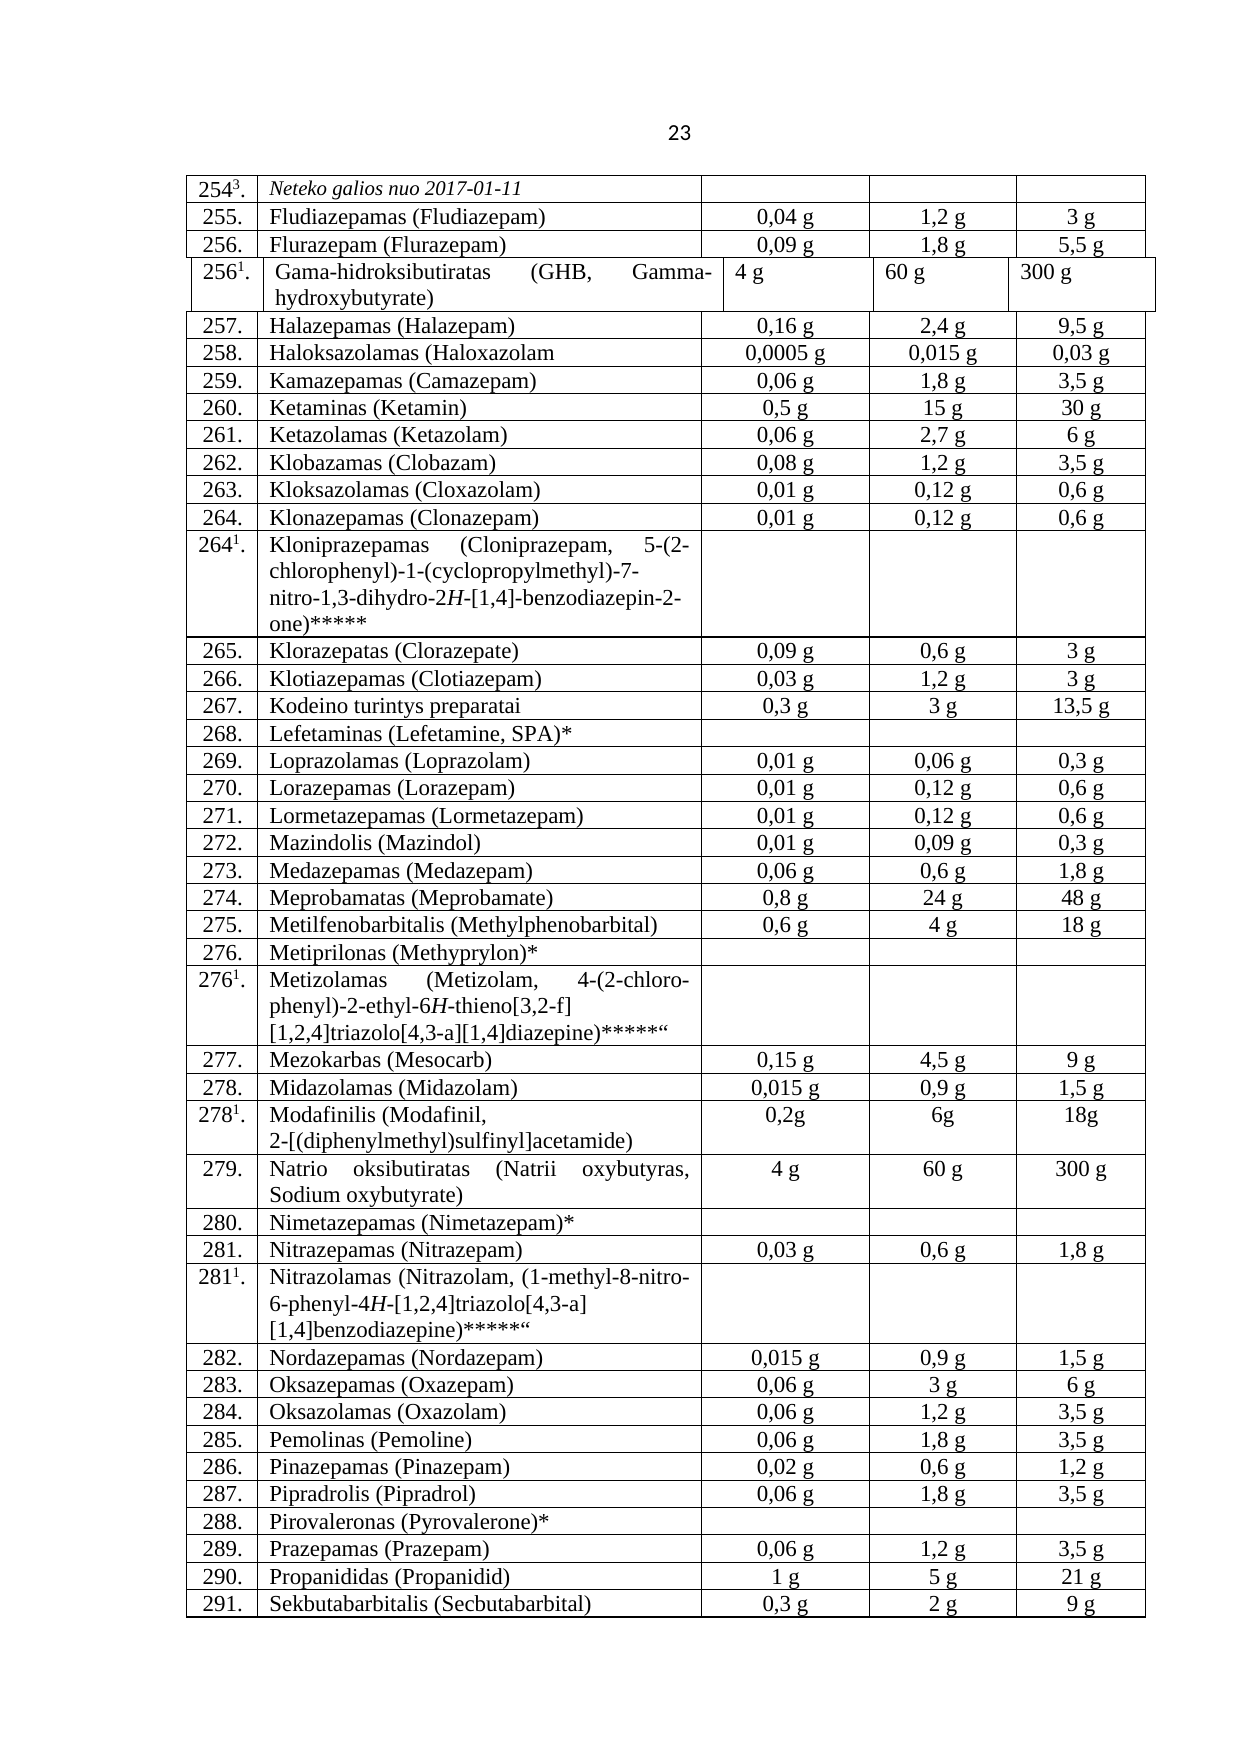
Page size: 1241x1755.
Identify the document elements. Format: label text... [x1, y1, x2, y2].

table_cell [1146, 1343, 1155, 1370]
table_cell 24 g [870, 884, 1016, 910]
table_cell Lormetazepamas (Lormetazepam) [258, 802, 701, 828]
table_cell 0,01 g [702, 802, 869, 828]
table_cell 0,12 g [870, 775, 1016, 801]
table_cell 2,7 g [870, 421, 1016, 448]
table_cell Ketazolamas (Ketazolam) [258, 421, 701, 448]
table_cell 262. [187, 449, 257, 475]
table_cell 0,2g [702, 1101, 869, 1154]
table_cell 0,09 g [702, 231, 869, 257]
table_cell Medazepamas (Medazepam) [258, 857, 701, 883]
table_cell 265. [187, 638, 257, 664]
table_cell Propanididas (Propanidid) [258, 1563, 701, 1589]
table_cell 3,5 g [1017, 1398, 1145, 1425]
table_cell [1146, 1480, 1155, 1507]
table_cell 4,5 g [870, 1046, 1016, 1073]
table_cell 0,16 g [702, 312, 869, 338]
table_cell [870, 1264, 1016, 1342]
table_cell Pinazepamas (Pinazepam) [258, 1453, 701, 1479]
table_cell [1146, 475, 1155, 503]
table_cell 0,06 g [702, 1398, 869, 1425]
table_cell 273. [187, 857, 257, 883]
table_cell Natrio oksibutiratas (Natrii oxybutyras, Sodium oxybutyrate) [258, 1155, 701, 1208]
table_cell 285. [187, 1426, 257, 1452]
table_cell [702, 176, 869, 202]
table_cell 0,6 g [1017, 775, 1145, 801]
table_cell 300 g [1009, 258, 1155, 311]
table_cell [1146, 393, 1155, 420]
table_cell 3,5 g [1017, 449, 1145, 475]
table_cell [870, 1508, 1016, 1534]
table_cell 1,5 g [1017, 1074, 1145, 1100]
table_cell Modafinilis (Modafinil, 2-[(diphenylmethyl)sulfinyl]acetamide) [258, 1101, 701, 1154]
table_cell [1017, 1508, 1145, 1534]
table_cell [1146, 420, 1155, 448]
table_cell 3 g [870, 692, 1016, 719]
table_cell 0,8 g [702, 884, 869, 910]
table_cell Flurazepam (Flurazepam) [258, 231, 701, 257]
table_cell 5,5 g [1017, 231, 1145, 257]
table_cell [870, 531, 1016, 636]
table_cell [1146, 1045, 1155, 1073]
table_cell 1 g [702, 1563, 869, 1589]
table_cell [702, 720, 869, 746]
table_cell 2781. [187, 1101, 257, 1154]
table_cell Mezokarbas (Mesocarb) [258, 1046, 701, 1073]
table_cell 0,9 g [870, 1344, 1016, 1370]
table_cell 60 g [874, 258, 1008, 311]
table_cell Sekbutabarbitalis (Secbutabarbital) [258, 1590, 701, 1616]
table_cell 4 g [870, 911, 1016, 938]
table_cell 272. [187, 829, 257, 856]
table_cell Nitrazolamas (Nitrazolam, (1-methyl-8-nitro-6-phenyl-4H-[1,2,4]triazolo[4,3-a][1,4]benzodiazepine)*****“ [258, 1264, 701, 1342]
table_cell [1146, 856, 1155, 883]
table_cell Klobazamas (Clobazam) [258, 449, 701, 475]
table_cell 3 g [1017, 638, 1145, 664]
table_cell [1146, 719, 1155, 746]
table_cell [1146, 965, 1155, 1045]
table_cell 1,2 g [870, 665, 1016, 691]
table_cell [1146, 175, 1155, 202]
table_cell Kamazepamas (Camazepam) [258, 367, 701, 393]
table_cell 0,6 g [1017, 802, 1145, 828]
table_cell 2 g [870, 1590, 1016, 1616]
table_cell Kodeino turintys preparatai [258, 692, 701, 719]
table_cell [1146, 1452, 1155, 1479]
table_cell [1146, 230, 1155, 257]
table_cell 0,06 g [702, 1426, 869, 1452]
table_cell [1017, 1264, 1145, 1342]
table_cell 0,12 g [870, 476, 1016, 503]
table_cell 5 g [870, 1563, 1016, 1589]
table_cell [870, 176, 1016, 202]
table_cell 0,08 g [702, 449, 869, 475]
table_cell Midazolamas (Midazolam) [258, 1074, 701, 1100]
table_cell [702, 966, 869, 1045]
table_cell 291. [187, 1590, 257, 1616]
table_cell 1,8 g [870, 367, 1016, 393]
table_cell [702, 1264, 869, 1342]
table_cell 0,0005 g [702, 339, 869, 366]
table_cell Fludiazepamas (Fludiazepam) [258, 203, 701, 230]
table_cell 260. [187, 394, 257, 420]
table_cell 3,5 g [1017, 1481, 1145, 1507]
table_cell 9 g [1017, 1590, 1145, 1616]
table_cell 0,04 g [702, 203, 869, 230]
table_cell Gama-hidroksibutiratas (GHB, Gamma-hydroxybutyrate) [264, 258, 723, 311]
table_cell 266. [187, 665, 257, 691]
table_cell [1146, 1425, 1155, 1452]
table_cell 0,01 g [702, 775, 869, 801]
table_cell Neteko galios nuo 2017-01-11 [258, 176, 701, 202]
table_cell Oksazepamas (Oxazepam) [258, 1371, 701, 1397]
table_cell 3 g [870, 1371, 1016, 1397]
table_cell 48 g [1017, 884, 1145, 910]
table_cell 0,06 g [702, 421, 869, 448]
table_cell [1146, 938, 1155, 965]
table_cell [1146, 366, 1155, 393]
table_cell 18 g [1017, 911, 1145, 938]
table_cell 0,01 g [702, 829, 869, 856]
table_cell Nordazepamas (Nordazepam) [258, 1344, 701, 1370]
table_cell 0,6 g [870, 1453, 1016, 1479]
table_cell 0,03 g [702, 1236, 869, 1262]
table_cell [1146, 1208, 1155, 1235]
table_cell 0,6 g [870, 857, 1016, 883]
table_cell 277. [187, 1046, 257, 1073]
table_cell 0,02 g [702, 1453, 869, 1479]
table_cell 0,6 g [870, 1236, 1016, 1262]
table_cell [1146, 503, 1155, 530]
table_cell 1,2 g [870, 203, 1016, 230]
table_cell 0,5 g [702, 394, 869, 420]
table_cell 275. [187, 911, 257, 938]
table_cell [1146, 1562, 1155, 1589]
table_cell 15 g [870, 394, 1016, 420]
table_cell 1,8 g [870, 1481, 1016, 1507]
table_cell Metiprilonas (Methyprylon)* [258, 939, 701, 965]
table_cell 284. [187, 1398, 257, 1425]
table_cell 0,12 g [870, 504, 1016, 530]
table_cell [1146, 746, 1155, 773]
table_cell [702, 531, 869, 636]
table_cell 0,6 g [1017, 476, 1145, 503]
table_cell Meprobamatas (Meprobamate) [258, 884, 701, 910]
table_cell 0,09 g [870, 829, 1016, 856]
table_cell 0,3 g [702, 692, 869, 719]
table_cell [1146, 801, 1155, 828]
table_cell 1,2 g [870, 449, 1016, 475]
table_cell 6 g [1017, 421, 1145, 448]
table_cell 0,6 g [702, 911, 869, 938]
table_cell [1146, 1154, 1155, 1208]
table_cell [1146, 691, 1155, 719]
table_cell Loprazolamas (Loprazolam) [258, 747, 701, 773]
table_cell 268. [187, 720, 257, 746]
table_cell 0,6 g [1017, 504, 1145, 530]
table_cell 60 g [870, 1155, 1016, 1208]
table_cell 0,015 g [702, 1344, 869, 1370]
table_cell 3,5 g [1017, 1426, 1145, 1452]
table_cell 270. [187, 775, 257, 801]
table_cell [1146, 338, 1155, 366]
table_cell 263. [187, 476, 257, 503]
table_cell [702, 1508, 869, 1534]
table_cell 0,06 g [870, 747, 1016, 773]
table_cell 0,01 g [702, 476, 869, 503]
table_cell 0,015 g [870, 339, 1016, 366]
table_cell 1,5 g [1017, 1344, 1145, 1370]
table_cell 6g [870, 1101, 1016, 1154]
table_cell Haloksazolamas (Haloxazolam [258, 339, 701, 366]
table_cell 0,01 g [702, 747, 869, 773]
table_cell 0,9 g [870, 1074, 1016, 1100]
table_cell [870, 720, 1016, 746]
table_cell Kloniprazepamas (Cloniprazepam, 5-(2-chlorophenyl)-1-(cyclopropylmethyl)-7-nitro-1,3-dihydro-2H-[1,4]-benzodiazepin-2-one)***** [258, 531, 701, 636]
table_cell Ketaminas (Ketamin) [258, 394, 701, 420]
table_cell Pemolinas (Pemoline) [258, 1426, 701, 1452]
table_cell 4 g [702, 1155, 869, 1208]
table_cell 261. [187, 421, 257, 448]
table_cell 287. [187, 1481, 257, 1507]
table_cell [1017, 176, 1145, 202]
table_cell [702, 1209, 869, 1235]
table_cell [1146, 1370, 1155, 1397]
table_cell [1017, 966, 1145, 1045]
table_cell 0,12 g [870, 802, 1016, 828]
table_cell [187, 258, 191, 311]
table_cell Klotiazepamas (Clotiazepam) [258, 665, 701, 691]
table_cell [1017, 939, 1145, 965]
table_cell 3,5 g [1017, 367, 1145, 393]
table_cell 0,09 g [702, 638, 869, 664]
table_cell Nitrazepamas (Nitrazepam) [258, 1236, 701, 1262]
table_cell 2543. [187, 176, 257, 202]
table_cell 258. [187, 339, 257, 366]
table_cell 0,03 g [702, 665, 869, 691]
table_cell 0,06 g [702, 367, 869, 393]
table_cell 0,01 g [702, 504, 869, 530]
table_cell 9,5 g [1017, 312, 1145, 338]
table_cell [1017, 531, 1145, 636]
table_cell 276. [187, 939, 257, 965]
table_cell 0,3 g [1017, 829, 1145, 856]
table_cell Metizolamas (Metizolam, 4-(2-chloro-phenyl)-2-ethyl-6H-thieno[3,2-f][1,2,4]triazolo[4,3-a][1,4]diazepine)*****“ [258, 966, 701, 1045]
table_cell [1146, 1589, 1155, 1616]
table_cell 282. [187, 1344, 257, 1370]
table_cell [1146, 312, 1155, 338]
table_cell 0,15 g [702, 1046, 869, 1073]
table_cell 2811. [187, 1264, 257, 1342]
table_cell [1146, 1235, 1155, 1262]
table_cell 4 g [724, 258, 873, 311]
table_cell Prazepamas (Prazepam) [258, 1535, 701, 1562]
table_cell [1146, 448, 1155, 475]
table_cell 1,8 g [870, 1426, 1016, 1452]
table_cell 0,06 g [702, 1371, 869, 1397]
table_cell 30 g [1017, 394, 1145, 420]
table_cell 1,2 g [870, 1398, 1016, 1425]
table_cell 290. [187, 1563, 257, 1589]
table_cell Mazindolis (Mazindol) [258, 829, 701, 856]
table_cell Lorazepamas (Lorazepam) [258, 775, 701, 801]
table_cell 0,06 g [702, 1481, 869, 1507]
table_cell 300 g [1017, 1155, 1145, 1208]
table_cell 281. [187, 1236, 257, 1262]
table_cell Metilfenobarbitalis (Methylphenobarbital) [258, 911, 701, 938]
table_cell [1146, 664, 1155, 691]
table_cell [1017, 1209, 1145, 1235]
table_cell 1,2 g [870, 1535, 1016, 1562]
table_cell [1146, 636, 1155, 664]
table_cell 2,4 g [870, 312, 1016, 338]
table_cell 280. [187, 1209, 257, 1235]
table_cell 278. [187, 1074, 257, 1100]
table_cell 288. [187, 1508, 257, 1534]
table_cell [1146, 1534, 1155, 1562]
table_cell Lefetaminas (Lefetamine, SPA)* [258, 720, 701, 746]
table_cell Klonazepamas (Clonazepam) [258, 504, 701, 530]
table_cell [1146, 1263, 1155, 1342]
table_cell 0,06 g [702, 857, 869, 883]
table_cell 13,5 g [1017, 692, 1145, 719]
table_cell Klorazepatas (Clorazepate) [258, 638, 701, 664]
table_cell 0,06 g [702, 1535, 869, 1562]
table_cell [870, 966, 1016, 1045]
table_cell [870, 1209, 1016, 1235]
table_cell [1146, 202, 1155, 230]
table_cell 2561. [192, 258, 263, 311]
table_cell 257. [187, 312, 257, 338]
table_cell 1,8 g [870, 231, 1016, 257]
table_cell Halazepamas (Halazepam) [258, 312, 701, 338]
table_cell [1146, 1073, 1155, 1100]
table_cell 2641. [187, 531, 257, 636]
table_cell [1017, 720, 1145, 746]
table_cell 274. [187, 884, 257, 910]
table_cell 279. [187, 1155, 257, 1208]
table_cell 21 g [1017, 1563, 1145, 1589]
table_cell 0,6 g [870, 638, 1016, 664]
table_cell 9 g [1017, 1046, 1145, 1073]
table_cell 267. [187, 692, 257, 719]
table_cell 264. [187, 504, 257, 530]
table_cell 271. [187, 802, 257, 828]
table_cell Pirovaleronas (Pyrovalerone)* [258, 1508, 701, 1534]
table_cell [1146, 530, 1155, 636]
table_cell 269. [187, 747, 257, 773]
table_cell Oksazolamas (Oxazolam) [258, 1398, 701, 1425]
table_cell 0,015 g [702, 1074, 869, 1100]
table_cell 2761. [187, 966, 257, 1045]
table_cell 1,8 g [1017, 1236, 1145, 1262]
table_cell 0,3 g [1017, 747, 1145, 773]
table_cell Nimetazepamas (Nimetazepam)* [258, 1209, 701, 1235]
table_cell 1,2 g [1017, 1453, 1145, 1479]
table_cell [1146, 828, 1155, 856]
table_cell 18g [1017, 1101, 1145, 1154]
table_cell 259. [187, 367, 257, 393]
table_cell 283. [187, 1371, 257, 1397]
table_cell 0,03 g [1017, 339, 1145, 366]
table_cell 255. [187, 203, 257, 230]
table_cell [1146, 1397, 1155, 1425]
table_cell [1146, 883, 1155, 910]
table_cell [702, 939, 869, 965]
table_cell 256. [187, 231, 257, 257]
table_cell 286. [187, 1453, 257, 1479]
table_cell [870, 939, 1016, 965]
table_cell [1146, 1100, 1155, 1154]
table_cell Kloksazolamas (Cloxazolam) [258, 476, 701, 503]
table_cell [1146, 774, 1155, 801]
table_cell 3,5 g [1017, 1535, 1145, 1562]
table_cell [1146, 910, 1155, 938]
table_cell Pipradrolis (Pipradrol) [258, 1481, 701, 1507]
table_cell 6 g [1017, 1371, 1145, 1397]
table_cell 3 g [1017, 203, 1145, 230]
table_cell 289. [187, 1535, 257, 1562]
table_cell 1,8 g [1017, 857, 1145, 883]
table_cell [1146, 1507, 1155, 1534]
table_cell 3 g [1017, 665, 1145, 691]
table_cell 0,3 g [702, 1590, 869, 1616]
